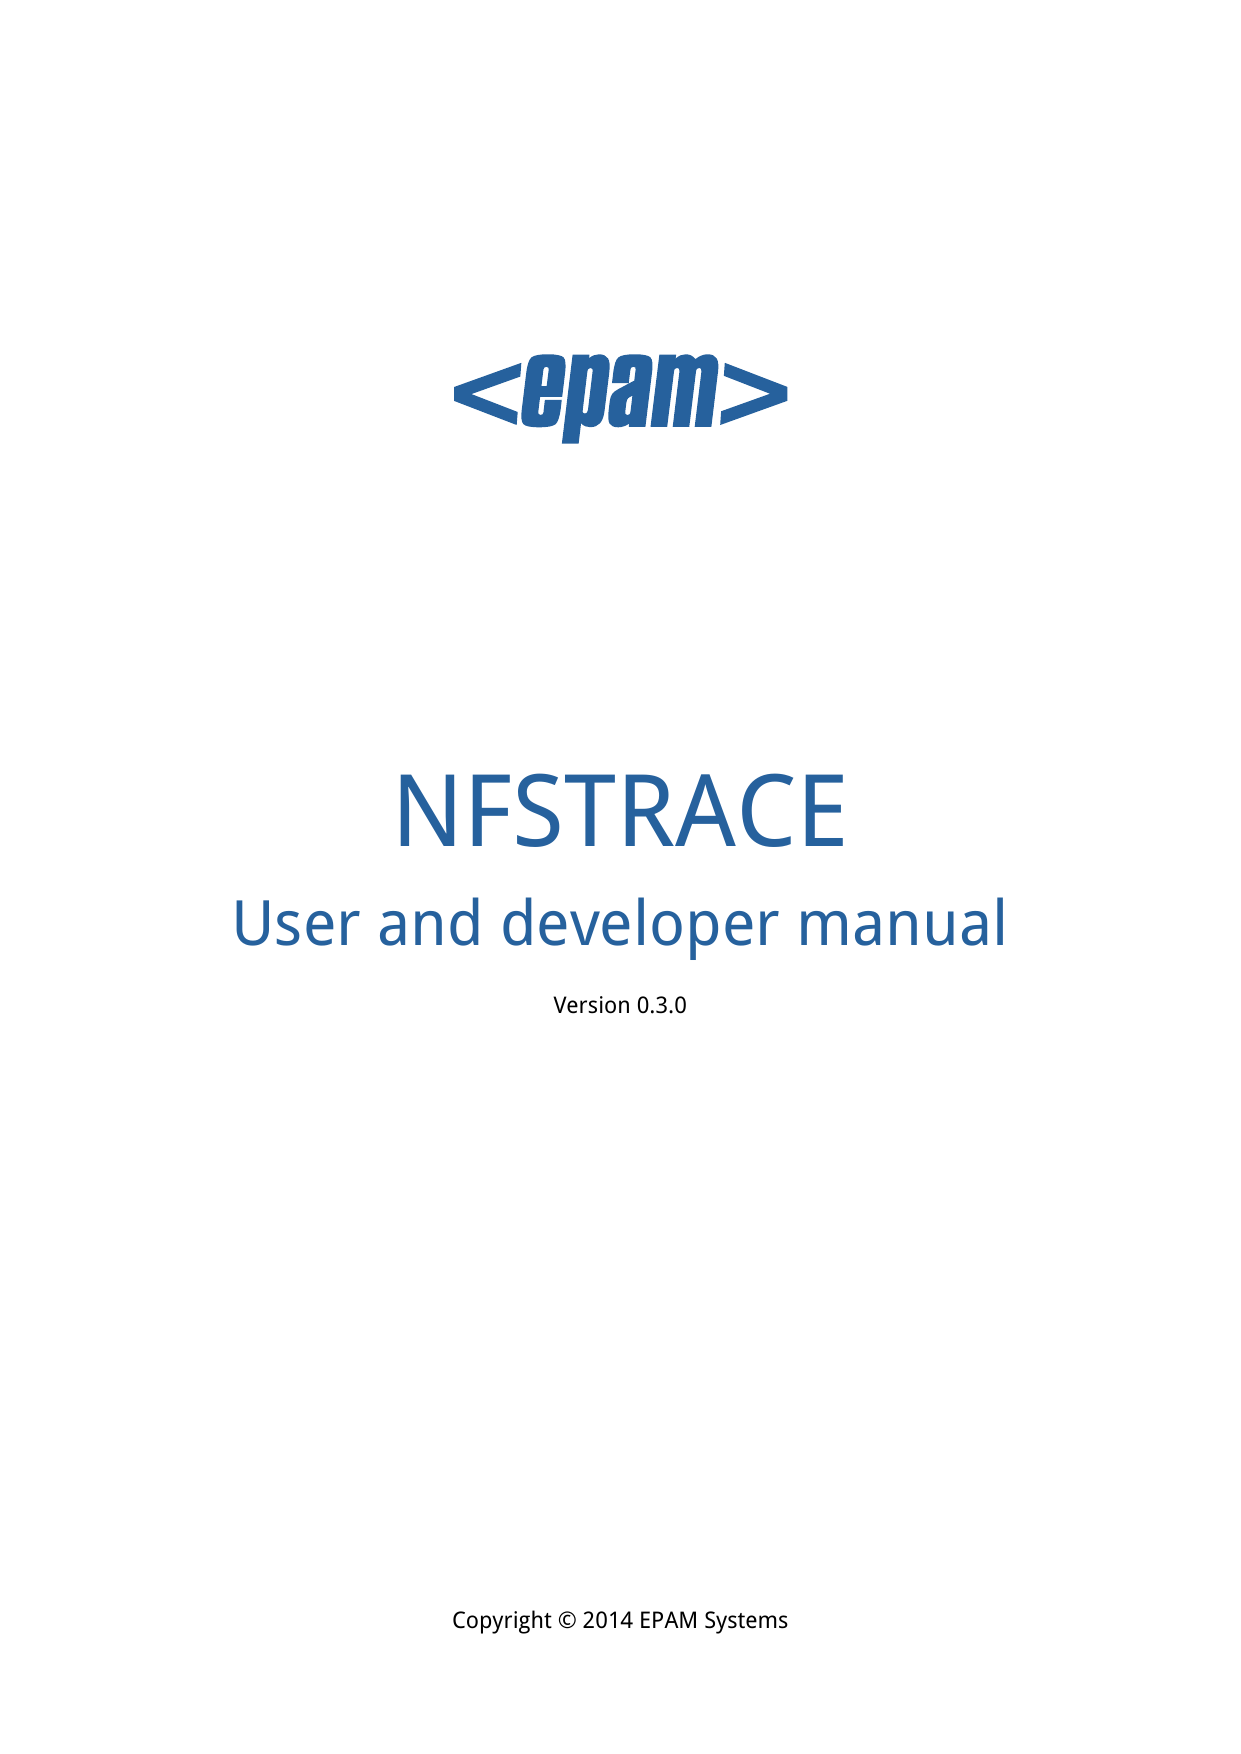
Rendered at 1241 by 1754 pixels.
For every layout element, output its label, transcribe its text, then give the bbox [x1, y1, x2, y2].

title NFSTRACE [118, 754, 1122, 870]
title User and developer manual [118, 888, 1122, 960]
text Version 0.3.0 [118, 992, 1122, 1018]
text Copyright © 2014 EPAM Systems [118, 1607, 1122, 1633]
